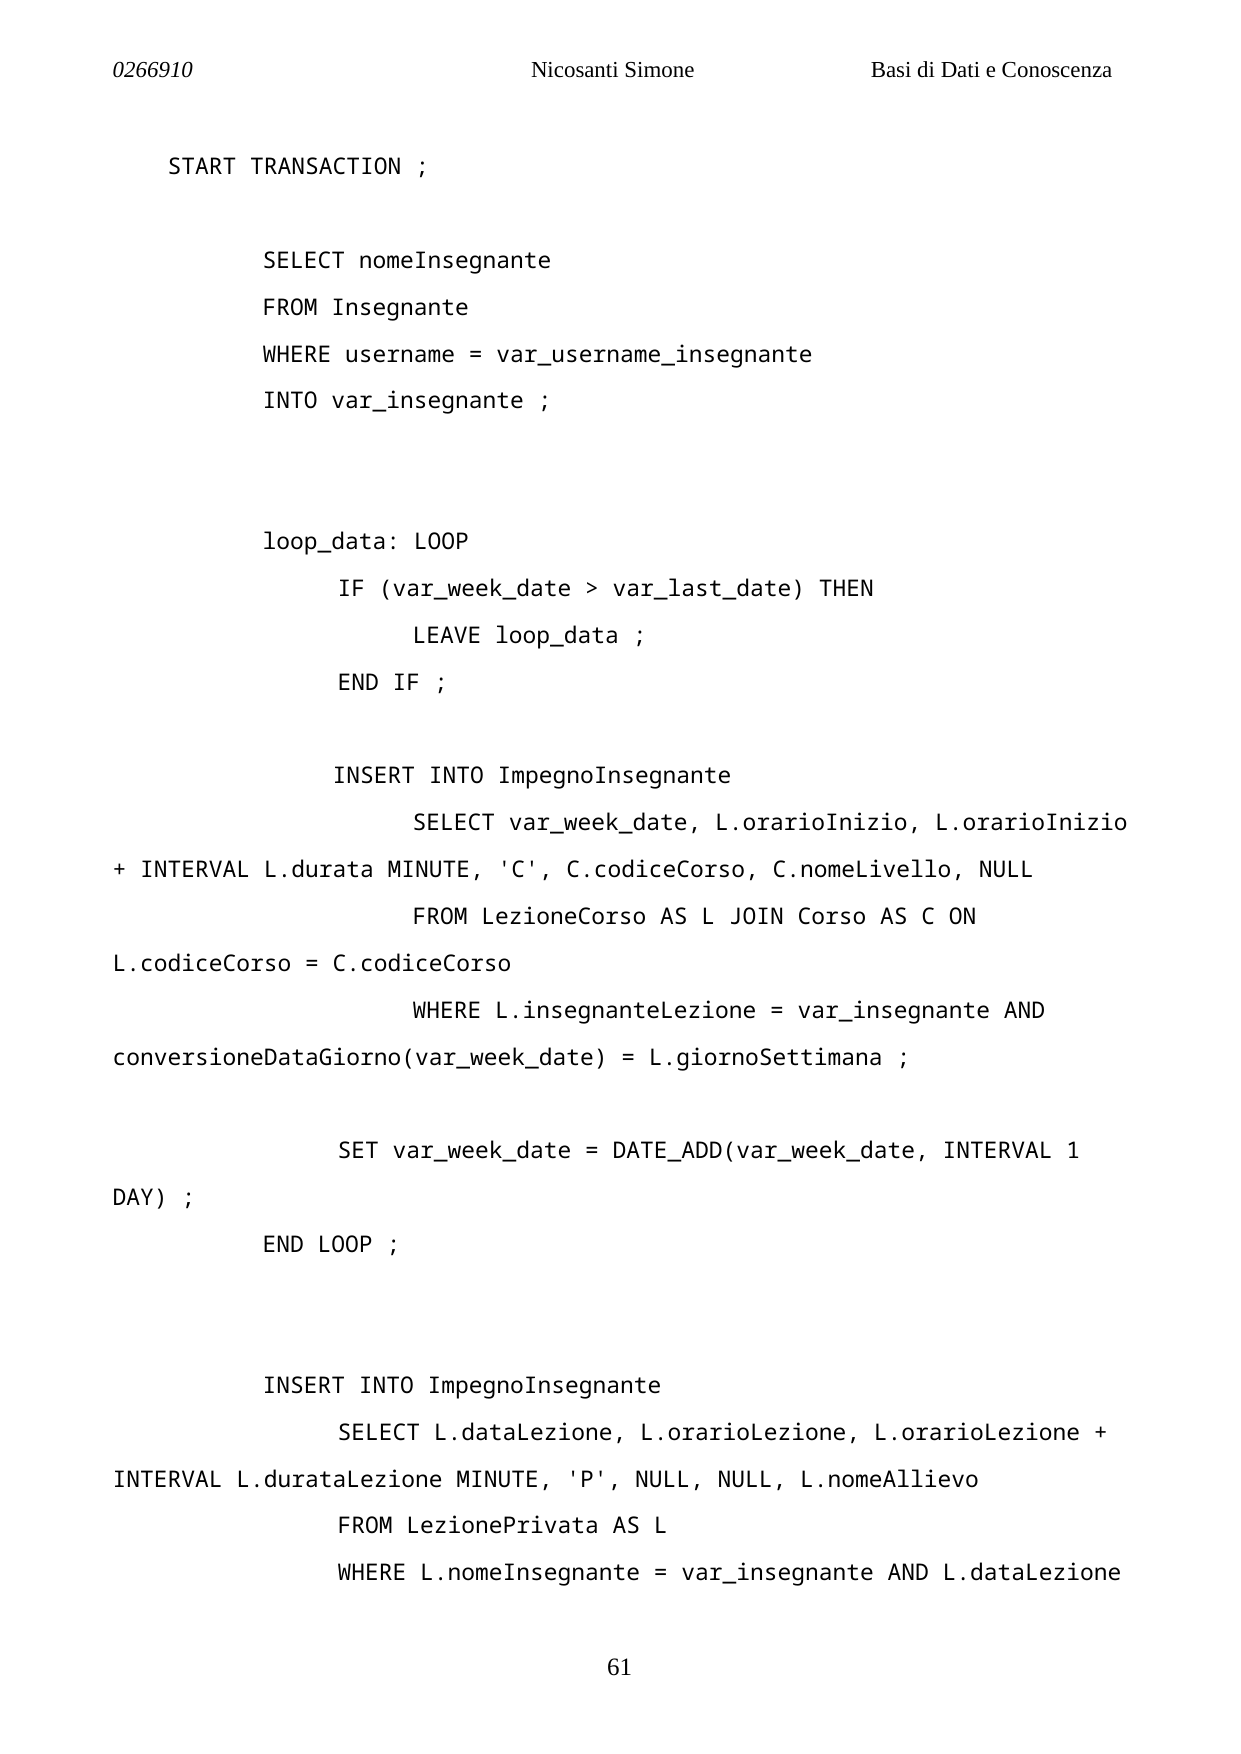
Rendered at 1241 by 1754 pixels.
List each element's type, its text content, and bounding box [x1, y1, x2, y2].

text END IF ; [112, 666, 1128, 697]
text WHERE L.insegnanteLezione = var_insegnante AND conversioneDataGiorno(var_week_date) = L.giornoSettimana ; [112, 994, 1128, 1072]
text SET var_week_date = DATE_ADD(var_week_date, INTERVAL 1 DAY) ; [112, 1134, 1128, 1212]
text WHERE L.nomeInsegnante = var_insegnante AND L.dataLezione [112, 1556, 1128, 1587]
text LEAVE loop_data ; [112, 619, 1128, 650]
text FROM LezioneCorso AS L JOIN Corso AS C ON L.codiceCorso = C.codiceCorso [112, 900, 1128, 978]
text FROM LezionePrivata AS L [112, 1509, 1128, 1541]
text INSERT INTO ImpegnoInsegnante [112, 1369, 1128, 1400]
text INTO var_insegnante ; [112, 384, 1128, 416]
text SELECT L.dataLezione, L.orarioLezione, L.orarioLezione + INTERVAL L.durataLezione MINUTE, 'P', NULL, NULL, L.nomeAllievo [112, 1416, 1128, 1494]
text END LOOP ; [112, 1228, 1128, 1259]
text SELECT nomeInsegnante [112, 244, 1128, 275]
text IF (var_week_date > var_last_date) THEN [112, 572, 1128, 603]
text loop_data: LOOP [112, 525, 1128, 556]
text WHERE username = var_username_insegnante [112, 337, 1128, 369]
text FROM Insegnante [112, 291, 1128, 322]
text INSERT INTO ImpegnoInsegnante [112, 759, 1128, 791]
text START TRANSACTION ; [112, 150, 1128, 181]
text SELECT var_week_date, L.orarioInizio, L.orarioInizio + INTERVAL L.durata MINUTE, 'C', C.codiceCorso, C.nomeLivello, NULL [112, 806, 1128, 884]
